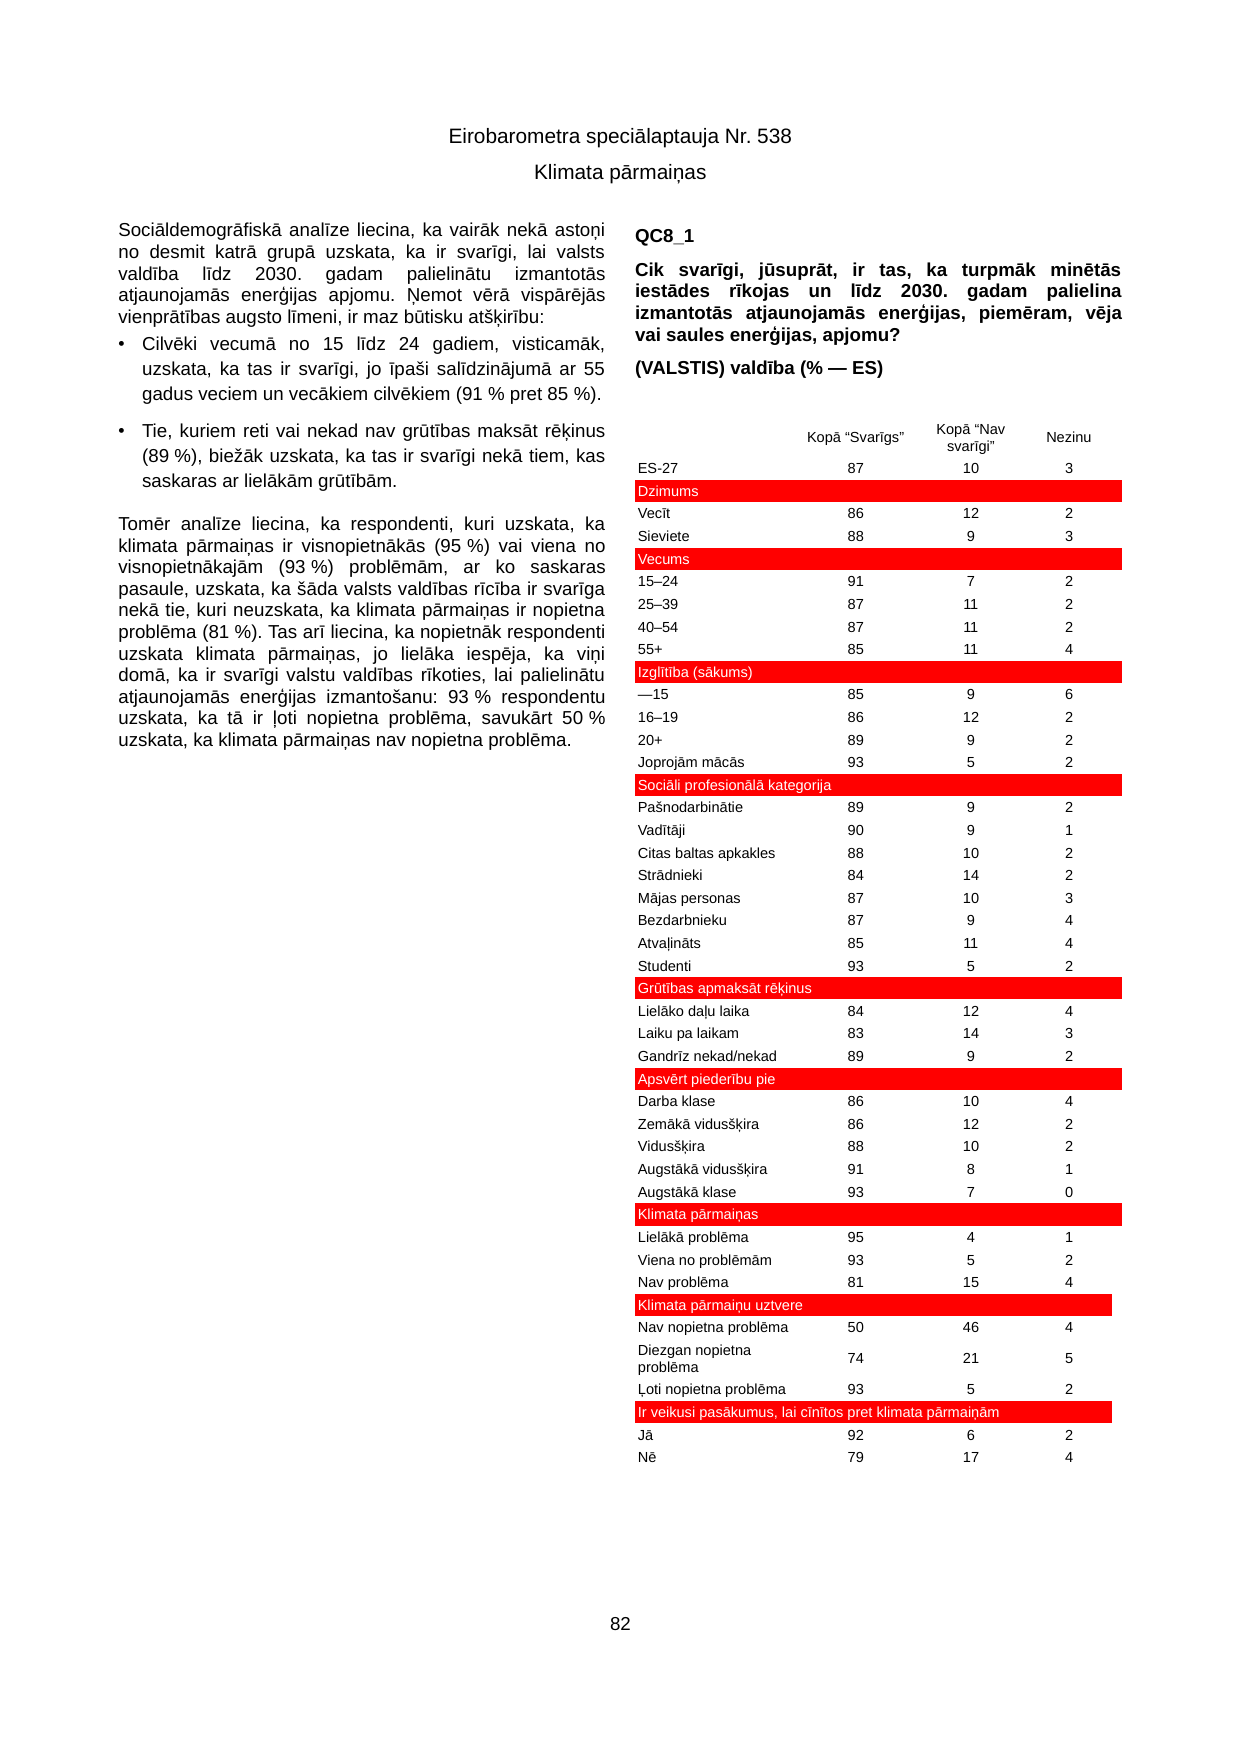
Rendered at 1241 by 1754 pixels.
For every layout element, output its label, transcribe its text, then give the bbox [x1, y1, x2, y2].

table_cell 85 [799, 932, 912, 954]
text QC8_1 [635, 225, 1122, 247]
text Cik svarīgi, jūsuprāt, ir tas, ka turpmāk minētās iestādes rīkojas un līdz 2030. gadam palielina izmantotās atjaunojamās enerģijas, piemēram, vēja vai saules enerģijas, apjomu? [635, 259, 1122, 345]
table_cell [1109, 909, 1122, 932]
table_cell [1109, 796, 1122, 819]
table_cell 87 [799, 615, 912, 638]
table_cell 11 [913, 638, 1029, 661]
table_cell 3 [1029, 525, 1108, 547]
table_cell 93 [799, 751, 912, 773]
table_cell Laiku pa laikam [635, 1022, 798, 1045]
table_cell [1109, 683, 1122, 706]
list Tie, kuriem reti vai nekad nav grūtības maksāt rēķinus (89 %), biežāk uzskata, ka tas ir svarīgi nekā tiem, kas saskaras ar lielākām grūtībām. [118, 420, 605, 491]
table_cell Grūtības apmaksāt rēķinus [635, 977, 1122, 999]
table_cell Vecīt [635, 502, 798, 525]
table_cell 2 [1029, 570, 1108, 593]
table_cell [1109, 932, 1122, 954]
table_cell Zemākā vidusšķira [635, 1113, 798, 1135]
table_cell [1109, 1446, 1122, 1468]
table_cell 5 [913, 954, 1029, 977]
table_cell 81 [799, 1271, 912, 1293]
table_cell Klimata pārmaiņas [635, 1203, 1122, 1226]
table_cell [1109, 1090, 1122, 1113]
table_cell Citas baltas apkakles [635, 841, 798, 864]
table_cell Ir veikusi pasākumus, lai cīnītos pret klimata pārmaiņām [635, 1401, 1112, 1423]
table_cell 9 [913, 796, 1029, 819]
table_cell 4 [1029, 1316, 1108, 1339]
table_cell 2 [1029, 1045, 1108, 1067]
table_cell [1109, 1158, 1122, 1180]
table_cell 86 [799, 706, 912, 728]
table_cell 91 [799, 570, 912, 593]
table_cell Strādnieki [635, 864, 798, 887]
table_cell Augstākā klase [635, 1180, 798, 1203]
table_cell 86 [799, 1113, 912, 1135]
table_cell 3 [1029, 887, 1108, 909]
table_cell 5 [913, 751, 1029, 773]
table_cell [1109, 1271, 1122, 1293]
table_cell 9 [913, 1045, 1029, 1067]
table_cell Diezgan nopietna problēma [635, 1339, 798, 1378]
table_cell 2 [1029, 728, 1108, 751]
table_cell 88 [799, 525, 912, 547]
table_cell 2 [1029, 1113, 1108, 1135]
table_cell 85 [799, 638, 912, 661]
table_cell [1109, 728, 1122, 751]
table_cell [1109, 525, 1122, 547]
table_cell 12 [913, 706, 1029, 728]
table_cell [1109, 887, 1122, 909]
table_cell 88 [799, 841, 912, 864]
table_cell [1109, 706, 1122, 728]
table_cell 17 [913, 1446, 1029, 1468]
table_cell 9 [913, 683, 1029, 706]
table_cell 55+ [635, 638, 798, 661]
table_cell [1109, 615, 1122, 638]
table_cell —15 [635, 683, 798, 706]
table_cell 11 [913, 593, 1029, 615]
table_cell [1109, 1423, 1122, 1446]
table_cell 87 [799, 457, 912, 480]
table_cell 3 [1029, 1022, 1108, 1045]
table_cell Viena no problēmām [635, 1248, 798, 1271]
table_cell 2 [1029, 706, 1108, 728]
table_cell [1112, 1401, 1122, 1423]
table_cell 3 [1029, 457, 1108, 480]
table_cell 10 [913, 1090, 1029, 1113]
table_cell 10 [913, 887, 1029, 909]
table_cell 12 [913, 1000, 1029, 1022]
table_cell 16–19 [635, 706, 798, 728]
table_cell [1109, 819, 1122, 841]
table_cell [1109, 570, 1122, 593]
table_cell Izglītība (sākums) [635, 661, 1122, 683]
table_cell 91 [799, 1158, 912, 1180]
table_cell 88 [799, 1135, 912, 1158]
table_cell Vadītāji [635, 819, 798, 841]
table_cell [1109, 638, 1122, 661]
table_cell 4 [1029, 932, 1108, 954]
table_header Kopā “Nav svarīgi” [913, 418, 1029, 457]
table_cell 15–24 [635, 570, 798, 593]
table_cell 0 [1029, 1180, 1108, 1203]
table_cell [1109, 1000, 1122, 1022]
table_cell 2 [1029, 502, 1108, 525]
text Sociāldemogrāfiskā analīze liecina, ka vairāk nekā astoņi no desmit katrā grupā uzskata, ka ir svarīgi, lai valsts valdība līdz 2030. gadam palielinātu izmantotās atjaunojamās enerģijas apjomu. Ņemot vērā vispārējās vienprātības augsto līmeni, ir maz būtisku atšķirību: [118, 219, 605, 327]
table_header [635, 418, 798, 457]
table_cell 4 [913, 1226, 1029, 1248]
table_cell 92 [799, 1423, 912, 1446]
table_cell Sieviete [635, 525, 798, 547]
table_cell Jā [635, 1423, 798, 1446]
table_cell 9 [913, 819, 1029, 841]
table_cell 4 [1029, 1090, 1108, 1113]
table_cell 50 [799, 1316, 912, 1339]
table_cell 10 [913, 457, 1029, 480]
table_cell 1 [1029, 1226, 1108, 1248]
table_cell Mājas personas [635, 887, 798, 909]
table_cell [1109, 1226, 1122, 1248]
table_cell 4 [1029, 1446, 1108, 1468]
table_cell 2 [1029, 954, 1108, 977]
table_cell [1109, 954, 1122, 977]
table_cell 2 [1029, 841, 1108, 864]
table_cell 86 [799, 1090, 912, 1113]
table_cell 8 [913, 1158, 1029, 1180]
table_cell [1109, 751, 1122, 773]
table_cell 74 [799, 1339, 912, 1378]
table_cell 87 [799, 593, 912, 615]
table_cell 25–39 [635, 593, 798, 615]
table_header Nezinu [1029, 418, 1108, 457]
table_cell 93 [799, 1180, 912, 1203]
table_cell 4 [1029, 1271, 1108, 1293]
table_cell 1 [1029, 1158, 1108, 1180]
table_cell Nav problēma [635, 1271, 798, 1293]
table_cell 21 [913, 1339, 1029, 1378]
table_cell 11 [913, 932, 1029, 954]
table_cell [1109, 864, 1122, 887]
table_header [1109, 418, 1122, 457]
table_cell 89 [799, 728, 912, 751]
table_cell 89 [799, 796, 912, 819]
table_cell [1109, 593, 1122, 615]
table_cell Nē [635, 1446, 798, 1468]
table_cell [1109, 1180, 1122, 1203]
table_cell Klimata pārmaiņu uztvere [635, 1294, 1112, 1316]
table_cell Bezdarbnieku [635, 909, 798, 932]
table_cell 11 [913, 615, 1029, 638]
table_cell Joprojām mācās [635, 751, 798, 773]
table_cell 9 [913, 909, 1029, 932]
table_cell 14 [913, 864, 1029, 887]
table_cell 10 [913, 841, 1029, 864]
table_cell 9 [913, 728, 1029, 751]
table_cell Lielāko daļu laika [635, 1000, 798, 1022]
table_cell Augstākā vidusšķira [635, 1158, 798, 1180]
table_cell Ļoti nopietna problēma [635, 1378, 798, 1401]
table_cell 2 [1029, 1423, 1108, 1446]
table_cell 12 [913, 1113, 1029, 1135]
table_cell 1 [1029, 819, 1108, 841]
table_cell 2 [1029, 751, 1108, 773]
table_cell 79 [799, 1446, 912, 1468]
table_cell 90 [799, 819, 912, 841]
table_cell [1109, 1113, 1122, 1135]
table_cell 5 [913, 1378, 1029, 1401]
table_cell 89 [799, 1045, 912, 1067]
table_cell 14 [913, 1022, 1029, 1045]
table_cell [1109, 1378, 1122, 1401]
table_cell 15 [913, 1271, 1029, 1293]
table_cell 2 [1029, 1378, 1108, 1401]
table_cell 84 [799, 1000, 912, 1022]
table_cell 6 [1029, 683, 1108, 706]
table_cell [1112, 1294, 1122, 1316]
table_cell Nav nopietna problēma [635, 1316, 798, 1339]
table_cell 2 [1029, 796, 1108, 819]
table_cell 4 [1029, 1000, 1108, 1022]
list Cilvēki vecumā no 15 līdz 24 gadiem, visticamāk, uzskata, ka tas ir svarīgi, jo īpaši salīdzinājumā ar 55 gadus veciem un vecākiem cilvēkiem (91 % pret 85 %). [118, 333, 605, 404]
table_cell 95 [799, 1226, 912, 1248]
table_cell 85 [799, 683, 912, 706]
table_cell Atvaļināts [635, 932, 798, 954]
table_cell Dzimums [635, 480, 1122, 502]
table_cell Vecums [635, 548, 1122, 570]
table_cell 4 [1029, 638, 1108, 661]
table_cell 5 [913, 1248, 1029, 1271]
table_cell [1109, 502, 1122, 525]
text Tomēr analīze liecina, ka respondenti, kuri uzskata, ka klimata pārmaiņas ir visnopietnākās (95 %) vai viena no visnopietnākajām (93 %) problēmām, ar ko saskaras pasaule, uzskata, ka šāda valsts valdības rīcība ir svarīga nekā tie, kuri neuzskata, ka klimata pārmaiņas ir nopietna problēma (81 %). Tas arī liecina, ka nopietnāk respondenti uzskata klimata pārmaiņas, jo lielāka iespēja, ka viņi domā, ka ir svarīgi valstu valdības rīkoties, lai palielinātu atjaunojamās enerģijas izmantošanu: 93 % respondentu uzskata, ka tā ir ļoti nopietna problēma, savukārt 50 % uzskata, ka klimata pārmaiņas nav nopietna problēma. [118, 513, 605, 750]
table_cell 10 [913, 1135, 1029, 1158]
table_cell 84 [799, 864, 912, 887]
table_cell 5 [1029, 1339, 1108, 1378]
table_cell Darba klase [635, 1090, 798, 1113]
table_cell [1109, 841, 1122, 864]
table_cell Gandrīz nekad/nekad [635, 1045, 798, 1067]
table_cell Studenti [635, 954, 798, 977]
table_cell [1109, 1339, 1122, 1378]
table_cell 2 [1029, 593, 1108, 615]
table_cell 40–54 [635, 615, 798, 638]
table_cell 93 [799, 1248, 912, 1271]
table_cell Vidusšķira [635, 1135, 798, 1158]
table_cell 86 [799, 502, 912, 525]
table_cell Pašnodarbinātie [635, 796, 798, 819]
table_cell 2 [1029, 615, 1108, 638]
table_cell 46 [913, 1316, 1029, 1339]
table_cell 2 [1029, 1135, 1108, 1158]
table_header Kopā “Svarīgs” [799, 418, 912, 457]
table_cell Lielākā problēma [635, 1226, 798, 1248]
table_cell [1109, 1022, 1122, 1045]
table_cell Apsvērt piederību pie [635, 1068, 1122, 1090]
table_cell 7 [913, 570, 1029, 593]
table_cell [1109, 457, 1122, 480]
table_cell 6 [913, 1423, 1029, 1446]
table_cell 2 [1029, 1248, 1108, 1271]
table_cell 93 [799, 1378, 912, 1401]
table_cell 2 [1029, 864, 1108, 887]
text (VALSTIS) valdība (% — ES) [635, 357, 1122, 378]
table_cell 93 [799, 954, 912, 977]
table_cell [1109, 1045, 1122, 1067]
table_cell 4 [1029, 909, 1108, 932]
table_cell 87 [799, 887, 912, 909]
table_cell [1109, 1316, 1122, 1339]
table_cell 87 [799, 909, 912, 932]
table_cell ES-27 [635, 457, 798, 480]
table_cell 12 [913, 502, 1029, 525]
table_cell 83 [799, 1022, 912, 1045]
table_cell Sociāli profesionālā kategorija [635, 774, 1122, 796]
table_cell 9 [913, 525, 1029, 547]
table_cell 20+ [635, 728, 798, 751]
table_cell [1109, 1135, 1122, 1158]
table_cell 7 [913, 1180, 1029, 1203]
table_cell [1109, 1248, 1122, 1271]
